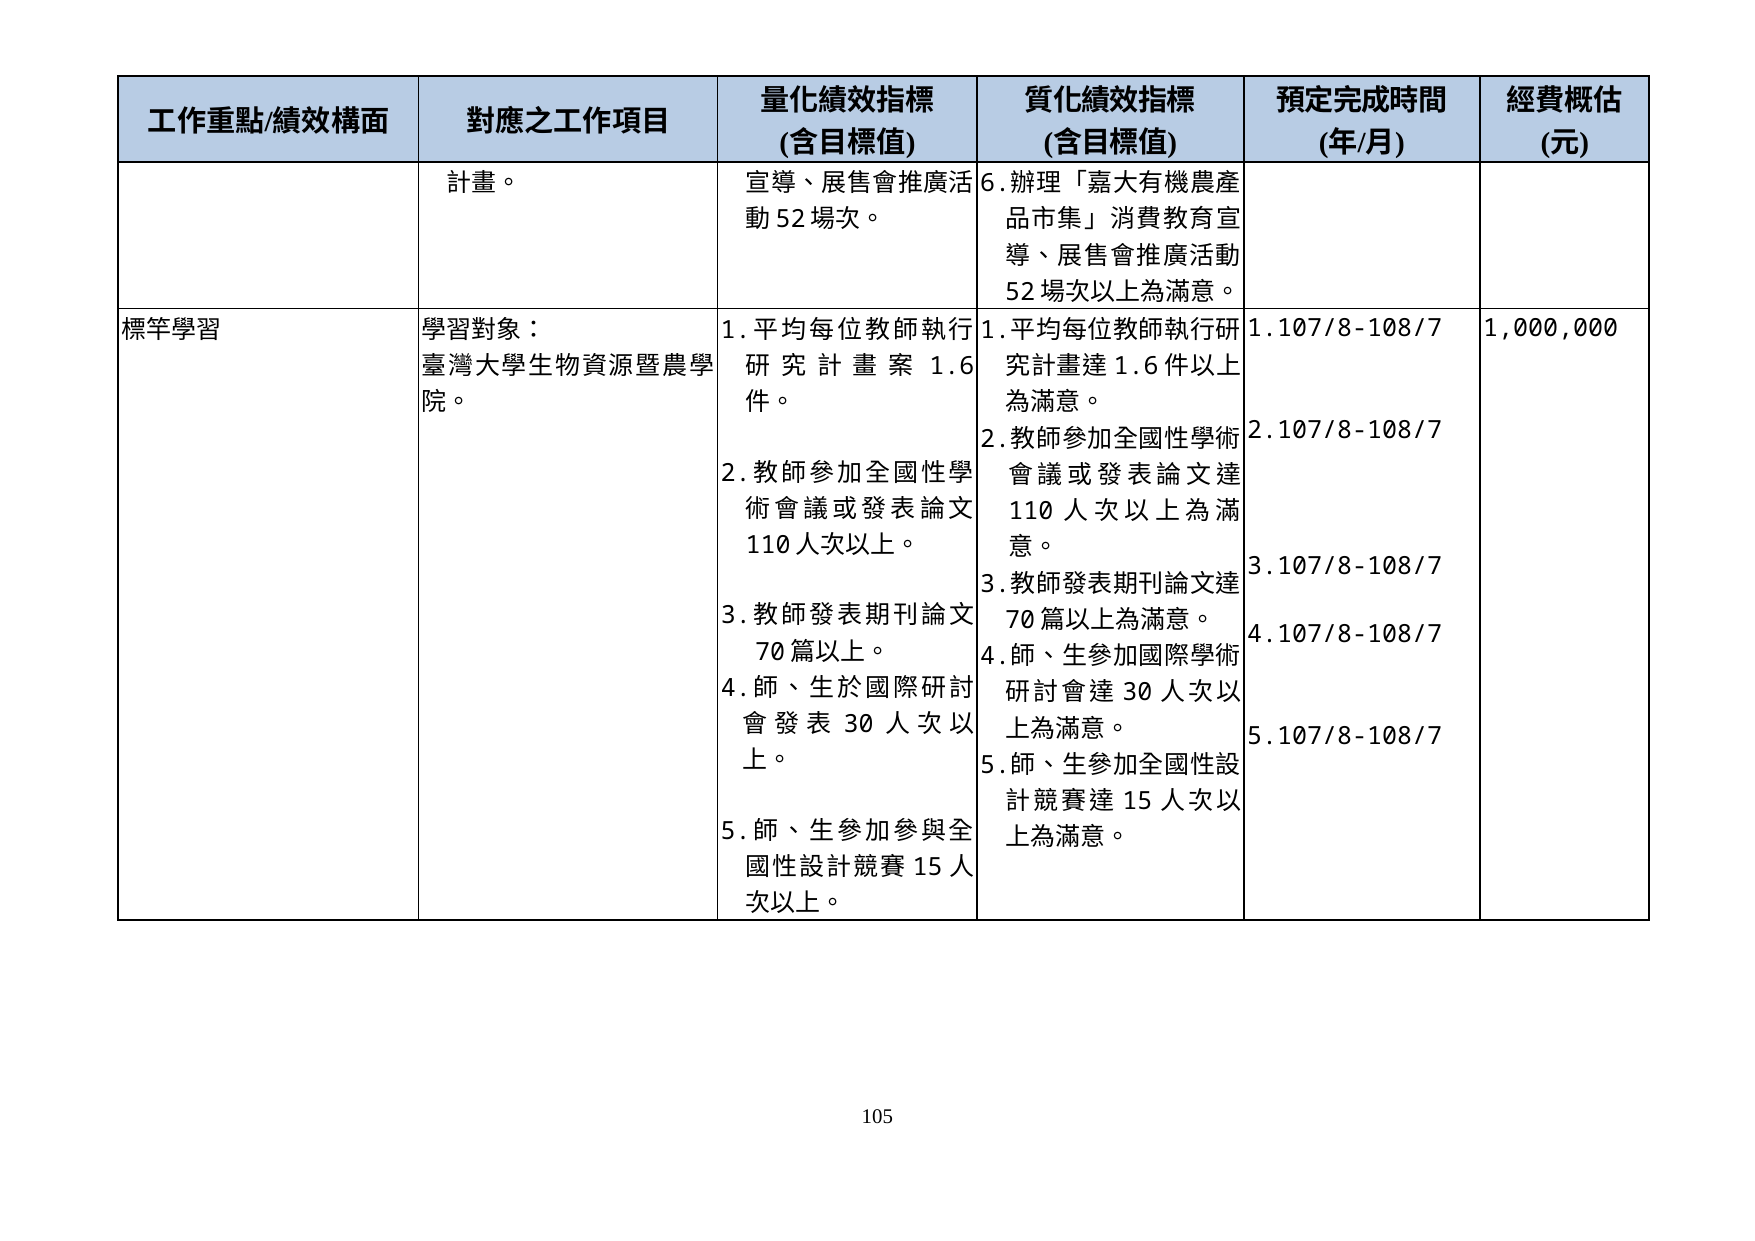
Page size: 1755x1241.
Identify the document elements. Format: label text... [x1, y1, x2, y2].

table_header 預定完成時間 (年/月) [1245, 77, 1479, 161]
table_cell 標竿學習 [119, 309, 418, 919]
table_cell 6.辦理「嘉大有機農產品市集」消費教育宣導、展售會推廣活動52場次以上為滿意。 [978, 163, 1243, 308]
table_header 經費概估 (元) [1481, 77, 1648, 161]
table_cell 宣導、展售會推廣活動52場次。 [718, 163, 976, 308]
table_header 對應之工作項目 [419, 77, 717, 161]
table_cell 計畫。 [419, 163, 717, 308]
table_cell 1.平均每位教師執行研究計畫案1.6件。 2.教師參加全國性學術會議或發表論文110人次以上。 3.教師發表期刊論文70篇以上。 4.師、生於國際研討會發表30人次以上。 5.師、生參加參與全國性設計競賽15人次以上。 [718, 309, 976, 919]
table_header 工作重點/績效構面 [119, 77, 418, 161]
table_cell 1.107/8-108/7 2.107/8-108/7 3.107/8-108/7 4.107/8-108/7 5.107/8-108/7 [1245, 309, 1479, 919]
table_cell [119, 163, 418, 308]
table_cell [1245, 163, 1479, 308]
table_cell 1.平均每位教師執行研究計畫達1.6件以上為滿意。 2.教師參加全國性學術會議或發表論文達110人次以上為滿意。 3.教師發表期刊論文達70篇以上為滿意。 4.師、生參加國際學術研討會達30人次以上為滿意。 5.師、生參加全國性設計競賽達15人次以上為滿意。 [978, 309, 1243, 919]
table_header 量化績效指標 (含目標值) [718, 77, 976, 161]
table_cell [1481, 163, 1648, 308]
table_cell 1,000,000 [1481, 309, 1648, 919]
table_header 質化績效指標 (含目標值) [978, 77, 1243, 161]
table_cell 學習對象： 臺灣大學生物資源暨農學院。 [419, 309, 717, 919]
